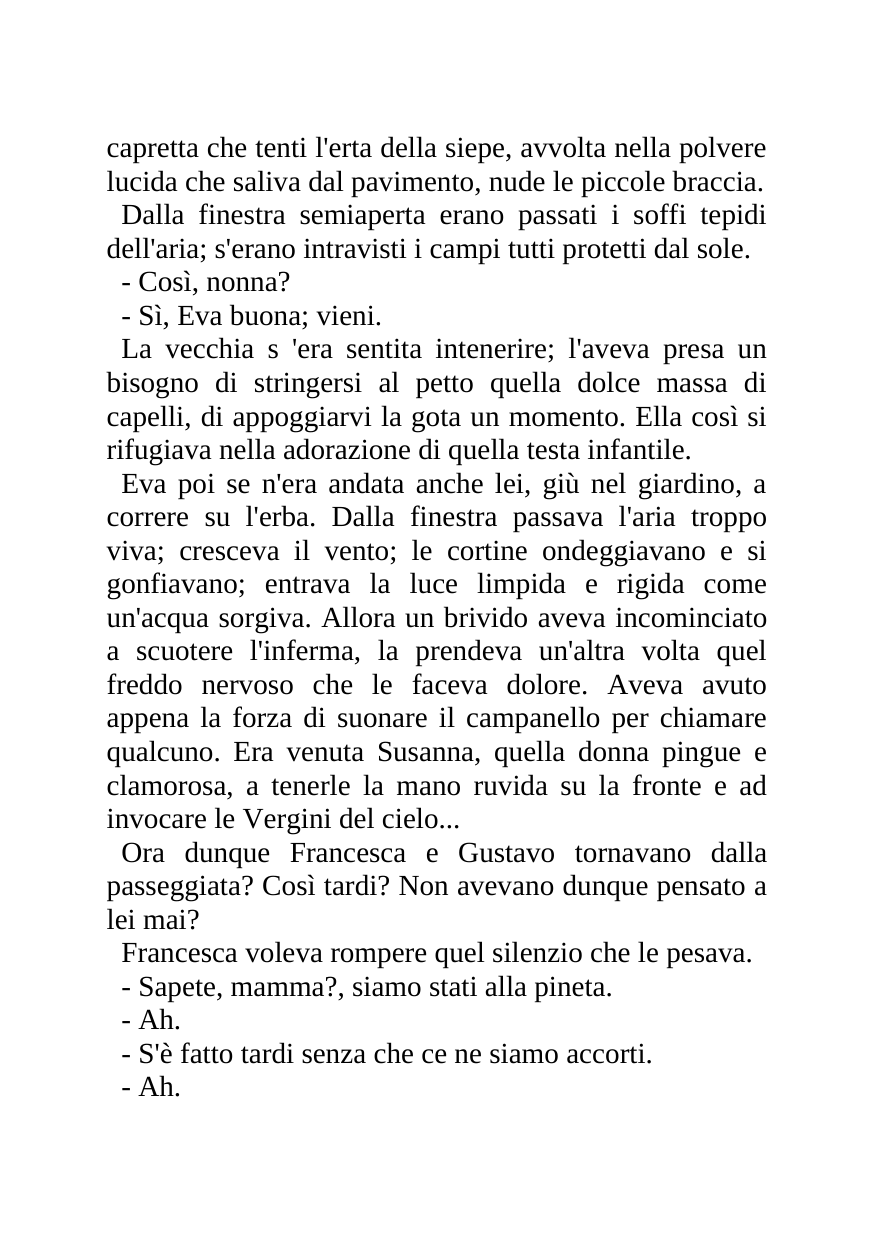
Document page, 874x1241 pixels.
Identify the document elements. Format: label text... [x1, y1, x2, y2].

text - Sì, Eva buona; vieni. [106, 298, 768, 332]
text Dalla finestra semiaperta erano passati i soffi tepidi dell'aria; s'erano intravisti i campi tutti protetti dal sole. [106, 197, 768, 264]
text - S'è fatto tardi senza che ce ne siamo accorti. [106, 1036, 768, 1069]
text - Ah. [106, 1069, 768, 1103]
text capretta che tenti l'erta della siepe, avvolta nella polvere lucida che saliva dal pavimento, nude le piccole braccia. [106, 130, 768, 197]
text Francesca voleva rompere quel silenzio che le pesava. [106, 935, 768, 969]
text - Così, nonna? [106, 264, 768, 298]
text La vecchia s 'era sentita intenerire; l'aveva presa un bisogno di stringersi al petto quella dolce massa di capelli, di appoggiarvi la gota un momento. Ella così si rifugiava nella adorazione di quella testa infantile. [106, 332, 768, 466]
text Eva poi se n'era andata anche lei, giù nel giardino, a correre su l'erba. Dalla finestra passava l'aria troppo viva; cresceva il vento; le cortine ondeggiavano e si gonfiavano; entrava la luce limpida e rigida come un'acqua sorgiva. Allora un brivido aveva incominciato a scuotere l'inferma, la prendeva un'altra volta quel freddo nervoso che le faceva dolore. Aveva avuto appena la forza di suonare il campanello per chiamare qualcuno. Era venuta Susanna, quella donna pingue e clamorosa, a tenerle la mano ruvida su la fronte e ad invocare le Vergini del cielo... [106, 466, 768, 835]
text Ora dunque Francesca e Gustavo tornavano dalla passeggiata? Così tardi? Non avevano dunque pensato a lei mai? [106, 835, 768, 935]
text - Sapete, mamma?, siamo stati alla pineta. [106, 969, 768, 1002]
text - Ah. [106, 1002, 768, 1036]
